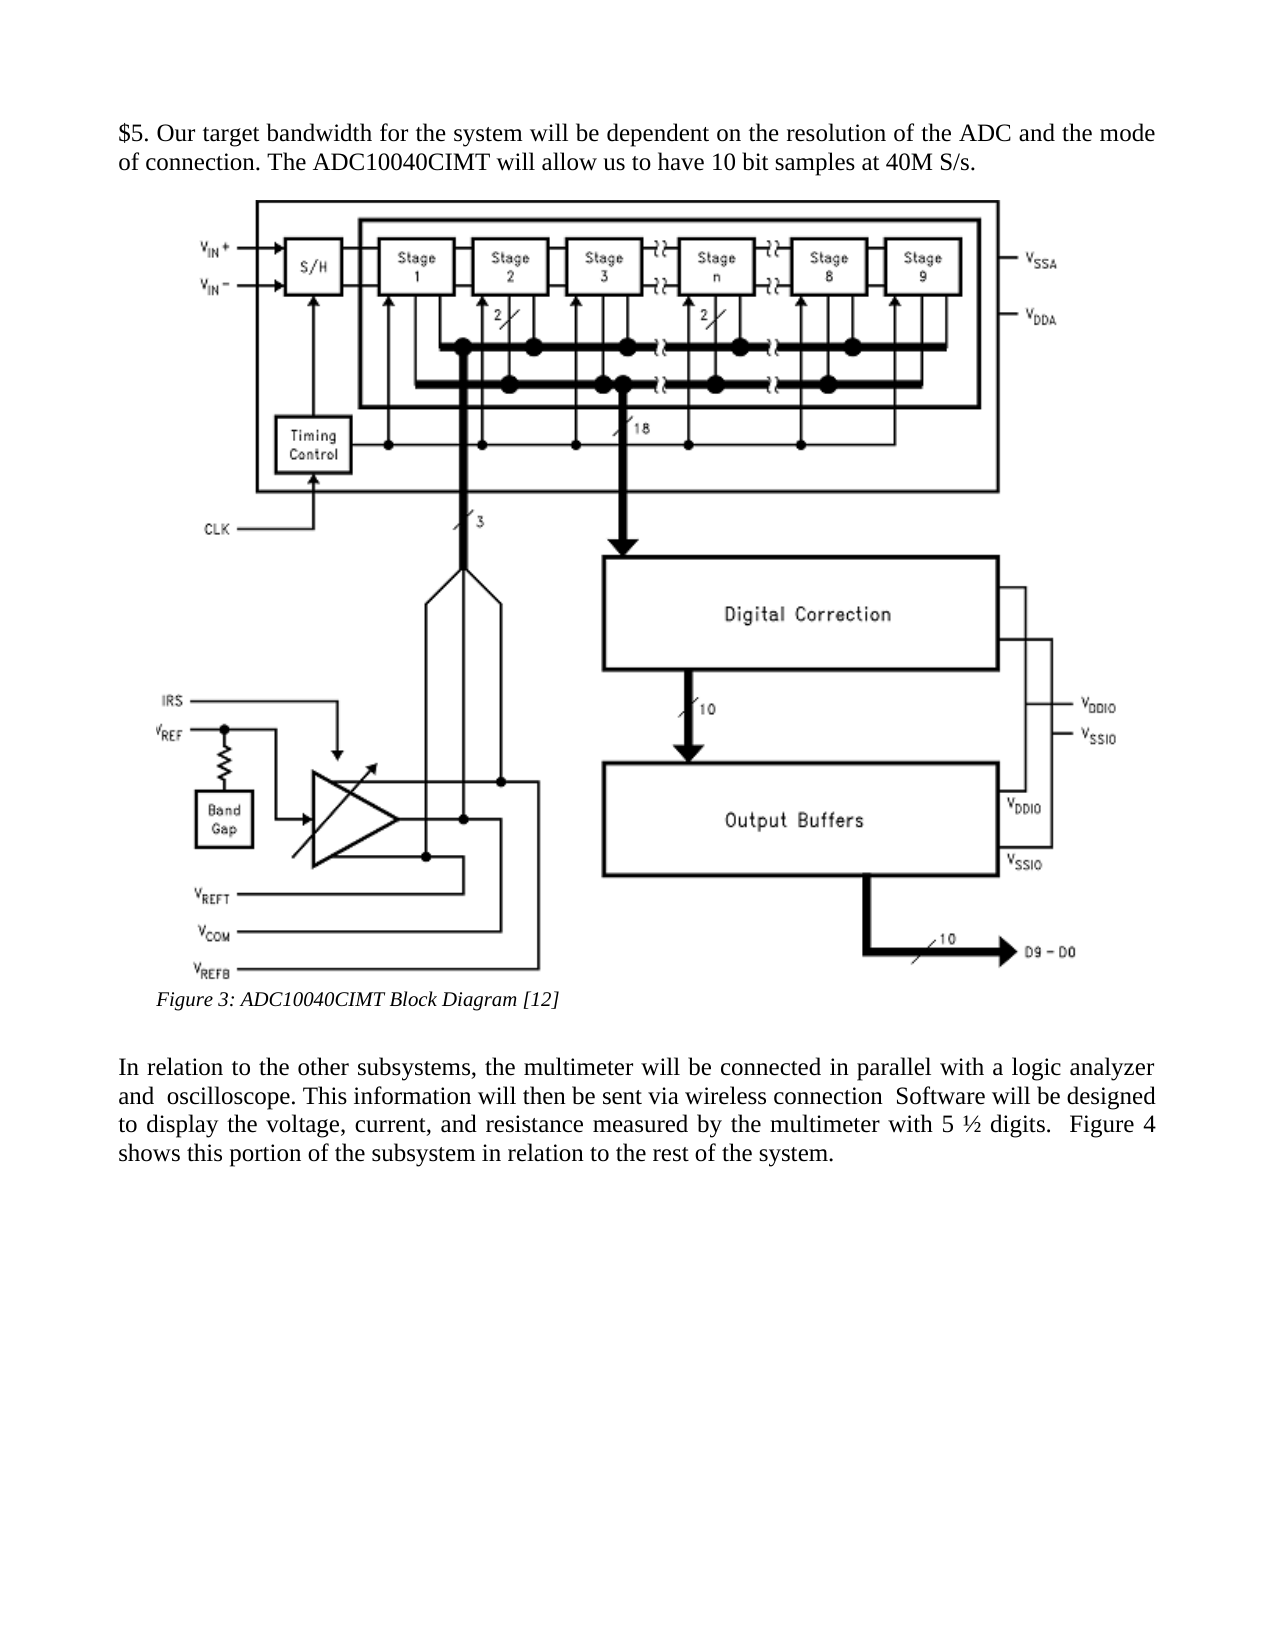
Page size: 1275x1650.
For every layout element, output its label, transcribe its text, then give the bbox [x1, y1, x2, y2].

text $5. Our target bandwidth for the system will be dependent on the resolution of the ADC and the mode of connection. The ADC10040CIMT will allow us to have 10 bit samples at 40M S/s. [118, 118, 1157, 176]
picture [156, 200, 1119, 987]
text Figure 3: ADC10040CIMT Block Diagram [12] [156, 987, 1119, 1011]
text In relation to the other subsystems, the multimeter will be connected in parallel with a logic analyzer and oscilloscope. This information will then be sent via wireless connection Software will be designed to display the voltage, current, and resistance measured by the multimeter with 5 ½ digits. Figure 4 shows this portion of the subsystem in relation to the rest of the system. [118, 1052, 1157, 1167]
